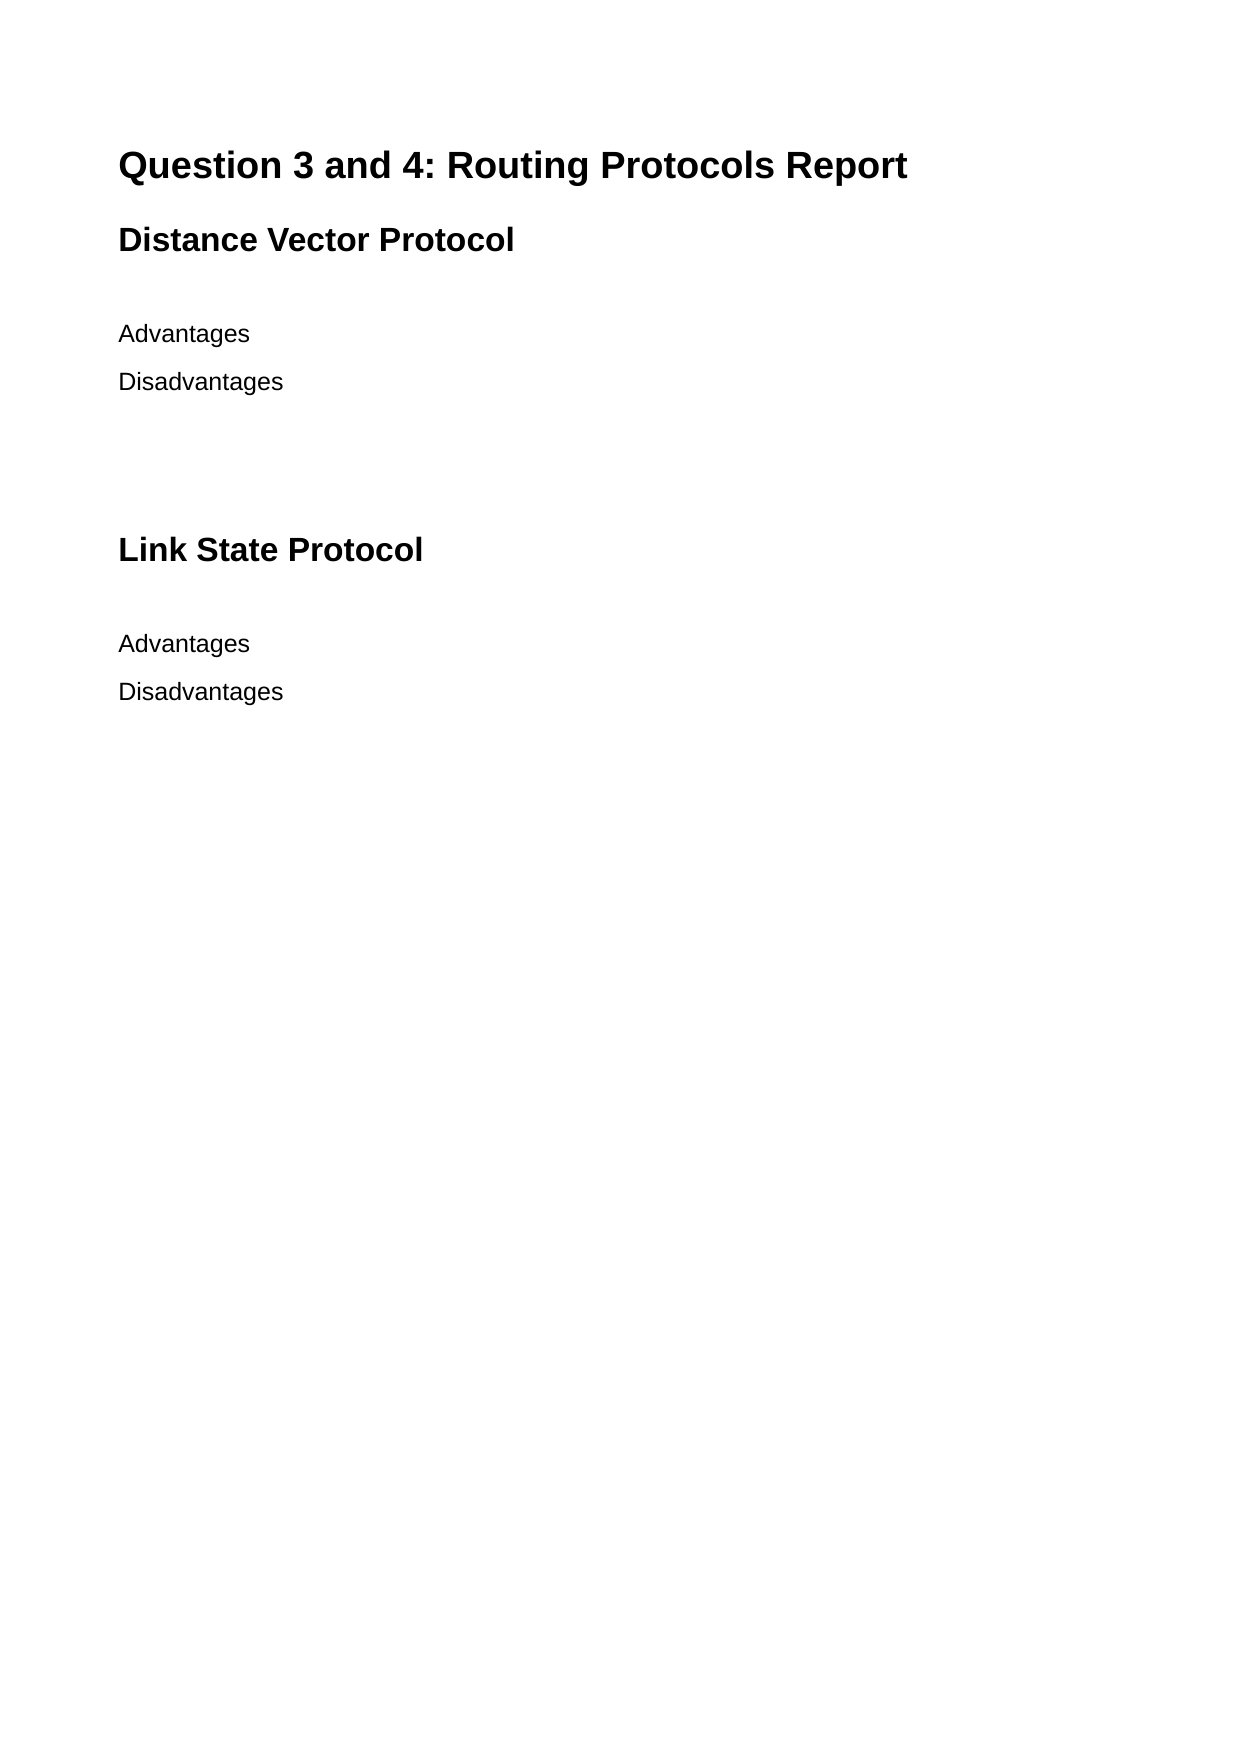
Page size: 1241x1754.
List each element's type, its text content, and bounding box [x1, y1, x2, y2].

text Disadvantages [118, 366, 1122, 395]
text Disadvantages [118, 676, 1122, 705]
subtitle Link State Protocol [118, 530, 1122, 569]
text Advantages [118, 319, 1122, 348]
text Advantages [118, 629, 1122, 658]
subtitle Distance Vector Protocol [118, 220, 1122, 259]
subtitle Question 3 and 4: Routing Protocols Report [118, 143, 1122, 187]
